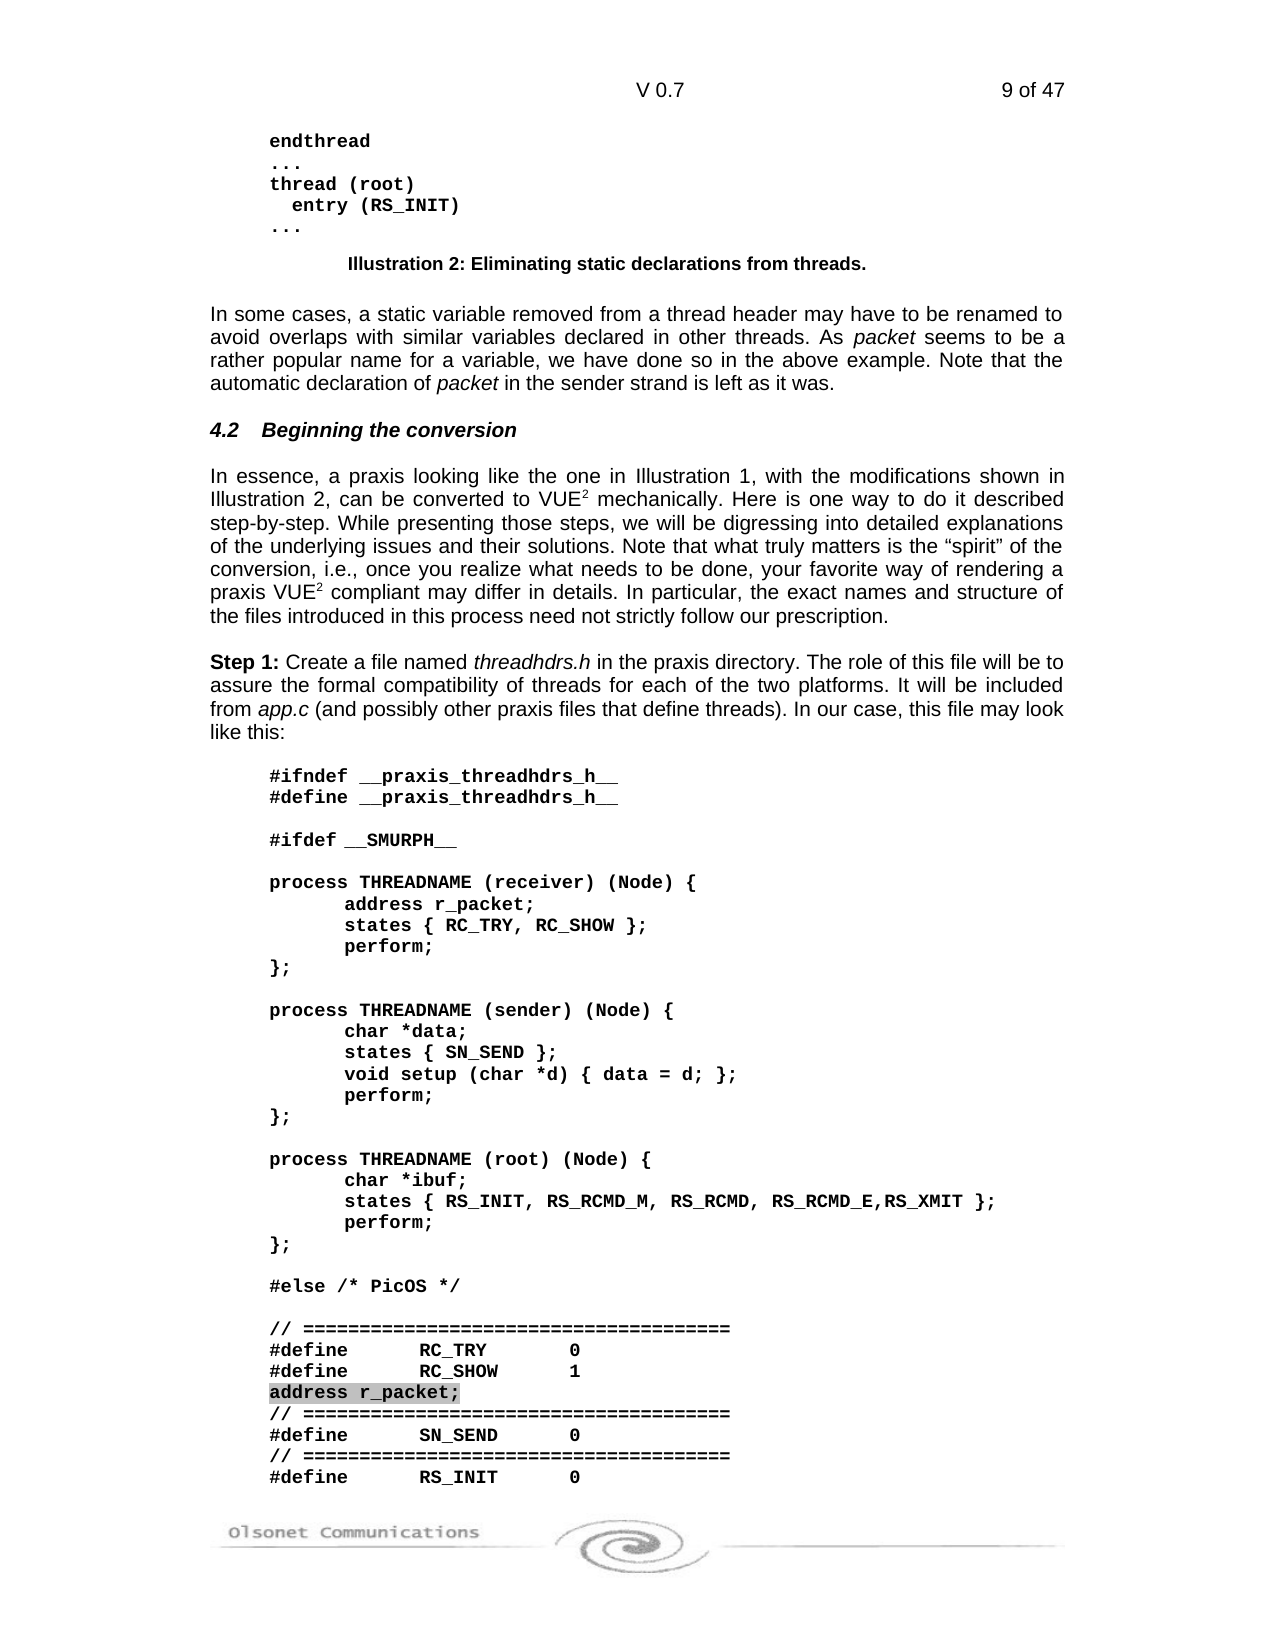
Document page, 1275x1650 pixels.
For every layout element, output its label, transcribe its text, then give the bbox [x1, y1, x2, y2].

text #ifndef __praxis_threadhdrs_h__ [269, 767, 1065, 788]
text In essence, a praxis looking like the one in Illustration 1, with the modifications shown in Illustration 2, can be converted to VUE2 mechanically. Here is one way to do it described step-by-step. While presenting those steps, we will be digressing into detailed explanations of the underlying issues and their solutions. Note that what truly matters is the “spirit” of the conversion, i.e., once you realize what needs to be done, your favorite way of rendering a praxis VUE2 compliant may differ in details. In particular, the exact names and structure of the files introduced in this process need not strictly follow our prescription. [210, 465, 1065, 627]
text #define RS_INIT 0 [269, 1468, 1065, 1489]
text #define RC_TRY 0 [269, 1341, 1065, 1362]
text // ====================================== [269, 1447, 1065, 1468]
text perform; [269, 1086, 1065, 1107]
text #define RC_SHOW 1 [269, 1362, 1065, 1383]
text process THREADNAME (sender) (Node) { [269, 1001, 1065, 1022]
text perform; [269, 1213, 1065, 1234]
text perform; [269, 937, 1065, 958]
text process THREADNAME (root) (Node) { [269, 1149, 1065, 1171]
text states { RS_INIT, RS_RCMD_M, RS_RCMD, RS_RCMD_E,RS_XMIT }; [269, 1192, 1065, 1213]
subtitle Beginning the conversion [210, 418, 1065, 442]
text states { RC_TRY, RC_SHOW }; [269, 916, 1065, 937]
text Step 1: Create a file named threadhdrs.h in the praxis directory. The role of this file will be to assure the formal compatibility of threads for each of the two platforms. It will be included from app.c (and possibly other praxis files that define threads). In our case, this file may look like this: [210, 651, 1065, 743]
text thread (root) [269, 175, 1065, 196]
picture [210, 1504, 1065, 1596]
text [348, 274, 927, 302]
text #define SN_SEND 0 [269, 1426, 1065, 1447]
text }; [269, 1107, 1065, 1128]
text }; [269, 1234, 1065, 1256]
text endthread [269, 132, 1065, 153]
text #else /* PicOS */ [269, 1277, 1065, 1298]
text // ====================================== [269, 1319, 1065, 1341]
text entry (RS_INIT) [269, 196, 1065, 217]
text char *ibuf; [269, 1171, 1065, 1192]
text }; [269, 958, 1065, 979]
text #ifdef __SMURPH__ [269, 831, 1065, 852]
text ... [269, 217, 1065, 253]
text In some cases, a static variable removed from a thread header may have to be renamed to avoid overlaps with similar variables declared in other threads. As packet seems to be a rather popular name for a variable, we have done so in the above example. Note that the automatic declaration of packet in the sender strand is left as it was. [210, 302, 1065, 395]
text // ====================================== [269, 1404, 1065, 1426]
text char *data; [269, 1022, 1065, 1043]
text void setup (char *d) { data = d; }; [269, 1064, 1065, 1086]
text #define __praxis_threadhdrs_h__ [269, 788, 1065, 809]
text states { SN_SEND }; [269, 1043, 1065, 1064]
text address r_packet; [269, 1383, 1065, 1404]
text address r_packet; [269, 894, 1065, 916]
text process THREADNAME (receiver) (Node) { [269, 873, 1065, 894]
text ... [269, 153, 1065, 175]
text Illustration 2: Eliminating static declarations from threads. [348, 253, 927, 274]
